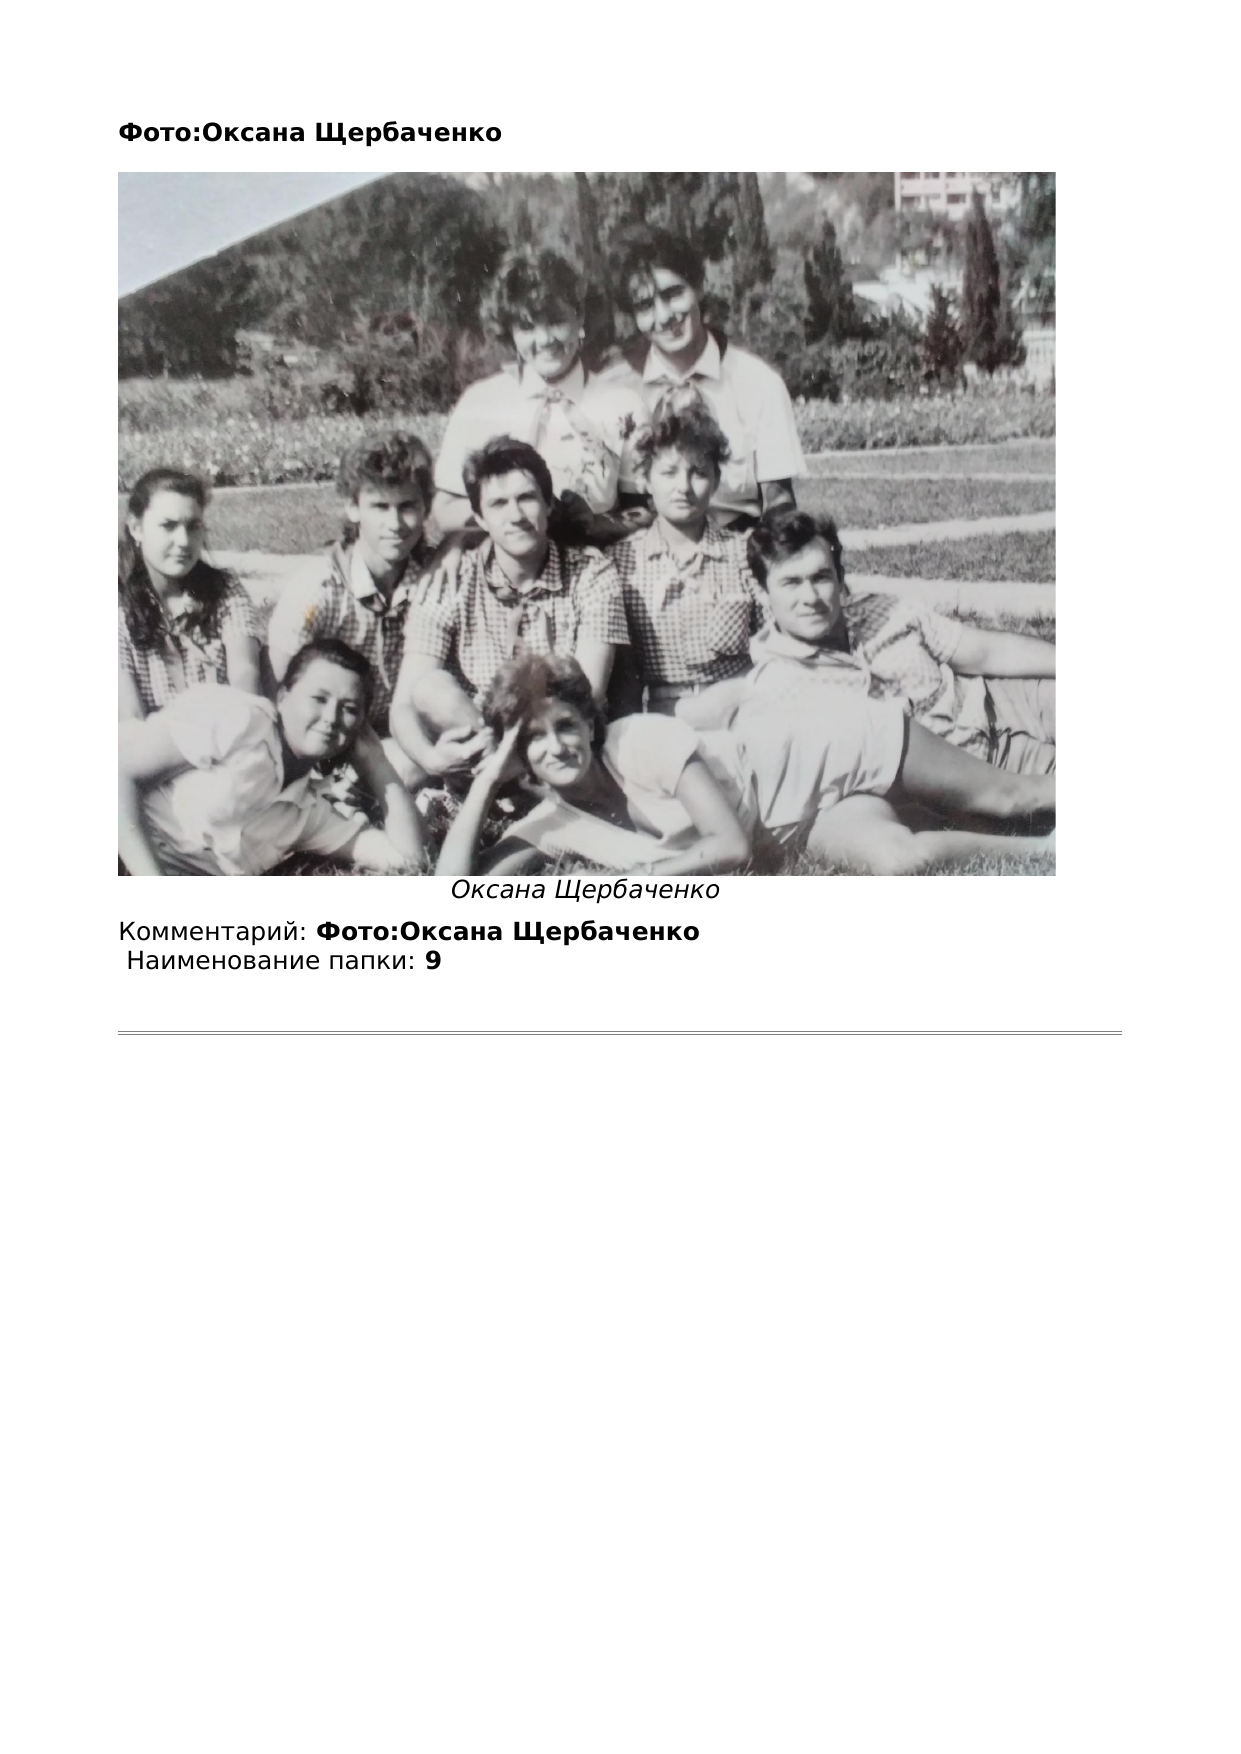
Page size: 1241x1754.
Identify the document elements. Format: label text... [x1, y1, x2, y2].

subtitle Фото:Оксана Щербаченко [118, 118, 1122, 147]
picture [118, 172, 1056, 876]
text Комментарий: Фото:Оксана Щербаченко Наименование папки: 9 [118, 917, 1122, 1004]
text Оксана Щербаченко [118, 876, 1056, 904]
